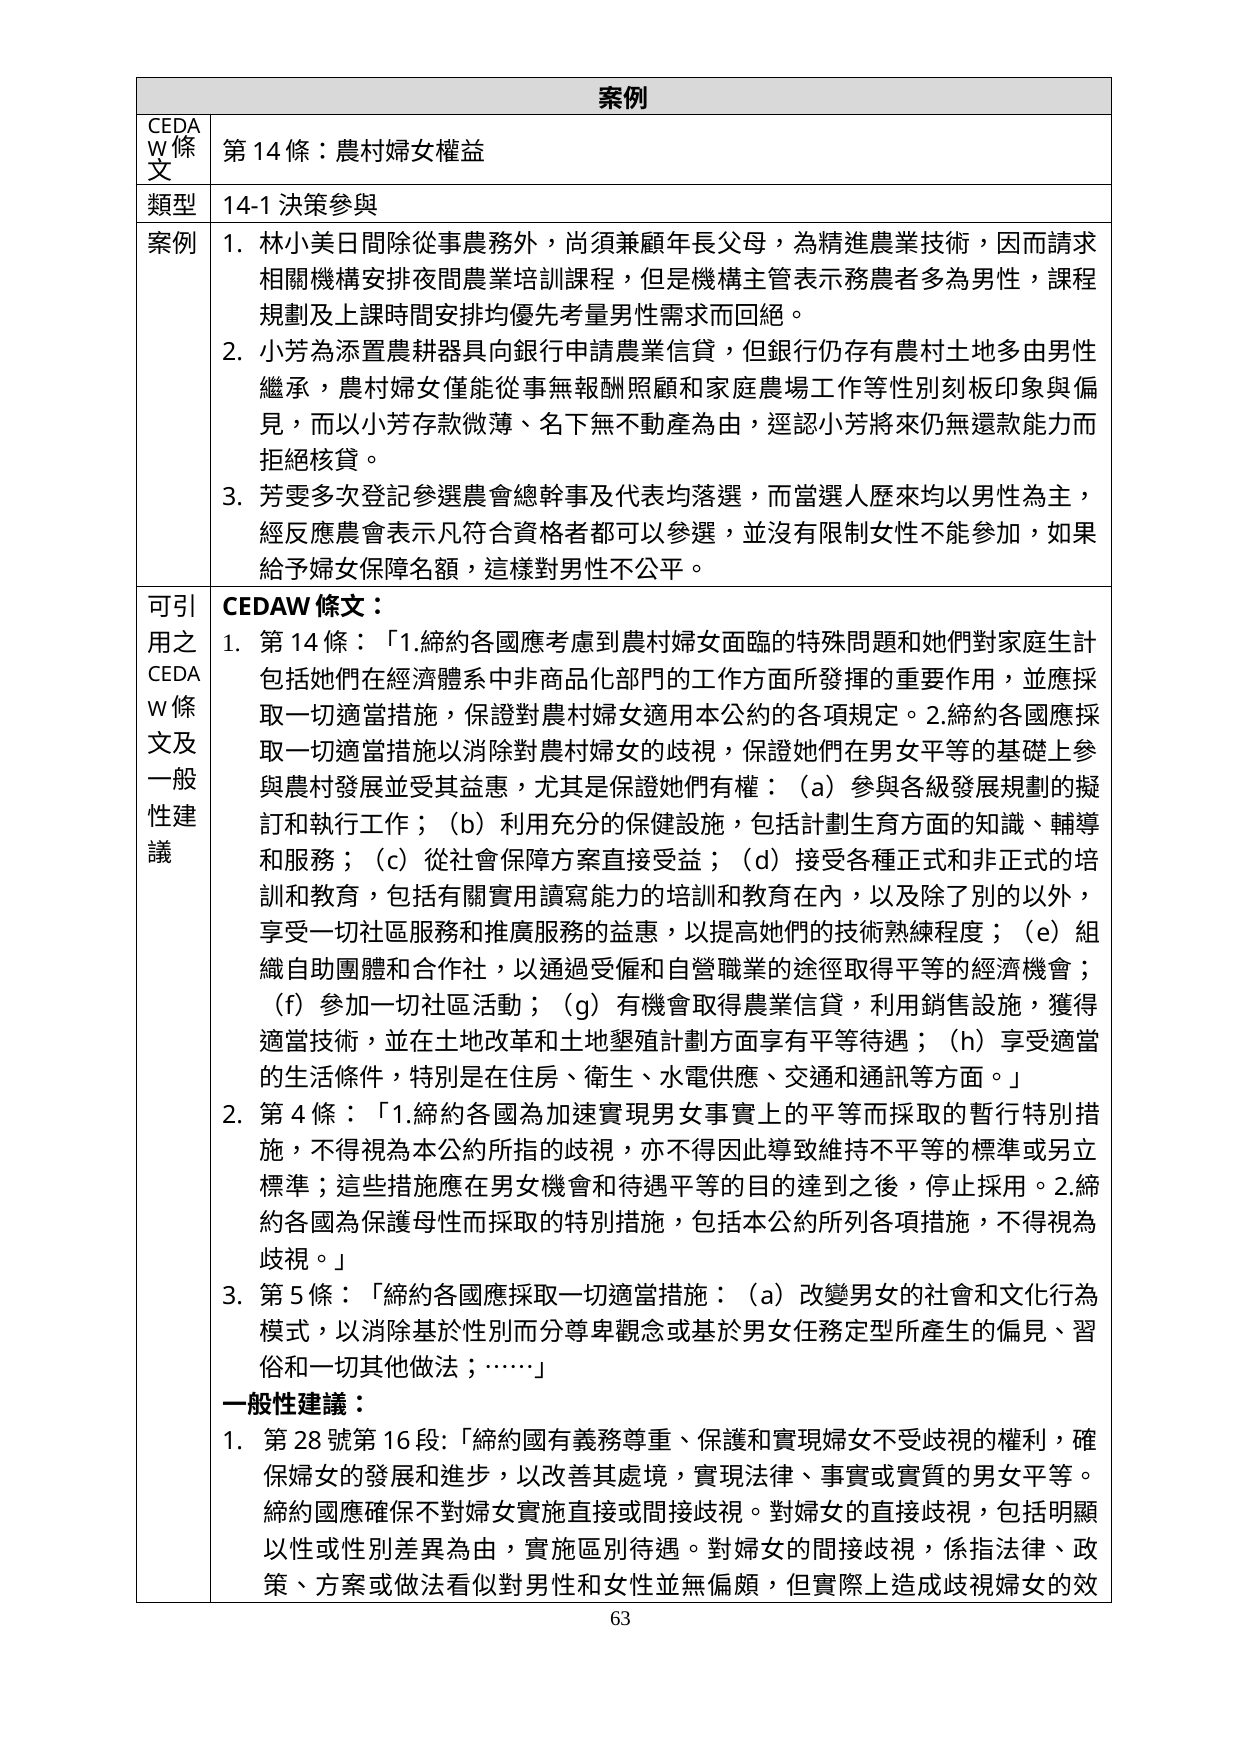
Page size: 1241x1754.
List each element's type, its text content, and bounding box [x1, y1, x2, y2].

table_cell 可引用之CEDAW條文及一般性建議 [137, 587, 210, 1602]
table_header 案例 [137, 78, 1111, 114]
table_cell 第14條：農村婦女權益 [211, 115, 1111, 184]
table_cell 14-1決策參與 [211, 185, 1111, 222]
table_cell CEDAW條文 [137, 115, 210, 184]
table_cell CEDAW條文： 第14條：「1.締約各國應考慮到農村婦女面臨的特殊問題和她們對家庭生計包括她們在經濟體系中非商品化部門的工作方面所發揮的重要作用，並應採取一切適當措施，保證對農村婦女適用本公約的各項規定。2.締約各國應採取一切適當措施以消除對農村婦女的歧視，保證她們在男女平等的基礎上參與農村發展並受其益惠，尤其是保證她們有權：（a）參與各級發展規劃的擬訂和執行工作；（b）利用充分的保健設施，包括計劃生育方面的知識、輔導和服務；（c）從社會保障方案直接受益；（d）接受各種正式和非正式的培訓和教育，包括有關實用讀寫能力的培訓和教育在內，以及除了別的以外，享受一切社區服務和推廣服務的益惠，以提高她們的技術熟練程度；（e）組織自助團體和合作社，以通過受僱和自營職業的途徑取得平等的經濟機會；（f）參加一切社區活動；（g）有機會取得農業信貸，利用銷售設施，獲得適當技術，並在土地改革和土地墾殖計劃方面享有平等待遇；（h）享受適當的生活條件，特別是在住房、衛生、水電供應、交通和通訊等方面。」 第4條：「1.締約各國為加速實現男女事實上的平等而採取的暫行特別措施，不得視為本公約所指的歧視，亦不得因此導致維持不平等的標準或另立標準；這些措施應在男女機會和待遇平等的目的達到之後，停止採用。2.締約各國為保護母性而採取的特別措施，包括本公約所列各項措施，不得視為歧視。」 第5條：「締約各國應採取一切適當措施：（a）改變男女的社會和文化行為模式，以消除基於性別而分尊卑觀念或基於男女任務定型所產生的偏見、習俗和一切其他做法；……」 一般性建議： 第28號第16段:「締約國有義務尊重、保護和實現婦女不受歧視的權利，確保婦女的發展和進步，以改善其處境，實現法律、事實或實質的男女平等。締約國應確保不對婦女實施直接或間接歧視。對婦女的直接歧視，包括明顯以性或性別差異為由，實施區別待遇。對婦女的間接歧視，係指法律、政策、方案或做法看似對男性和女性並無偏頗，但實際上造成歧視婦女的效 [211, 587, 1111, 1602]
table_cell 類型 [137, 185, 210, 222]
table_cell 案例 [137, 223, 210, 586]
table_cell 林小美日間除從事農務外，尚須兼顧年長父母，為精進農業技術，因而請求相關機構安排夜間農業培訓課程，但是機構主管表示務農者多為男性，課程規劃及上課時間安排均優先考量男性需求而回絕。 小芳為添置農耕器具向銀行申請農業信貸，但銀行仍存有農村土地多由男性繼承，農村婦女僅能從事無報酬照顧和家庭農場工作等性別刻板印象與偏見，而以小芳存款微薄、名下無不動產為由，逕認小芳將來仍無還款能力而拒絕核貸。 芳雯多次登記參選農會總幹事及代表均落選，而當選人歷來均以男性為主，經反應農會表示凡符合資格者都可以參選，並沒有限制女性不能參加，如果給予婦女保障名額，這樣對男性不公平。 [211, 223, 1111, 586]
